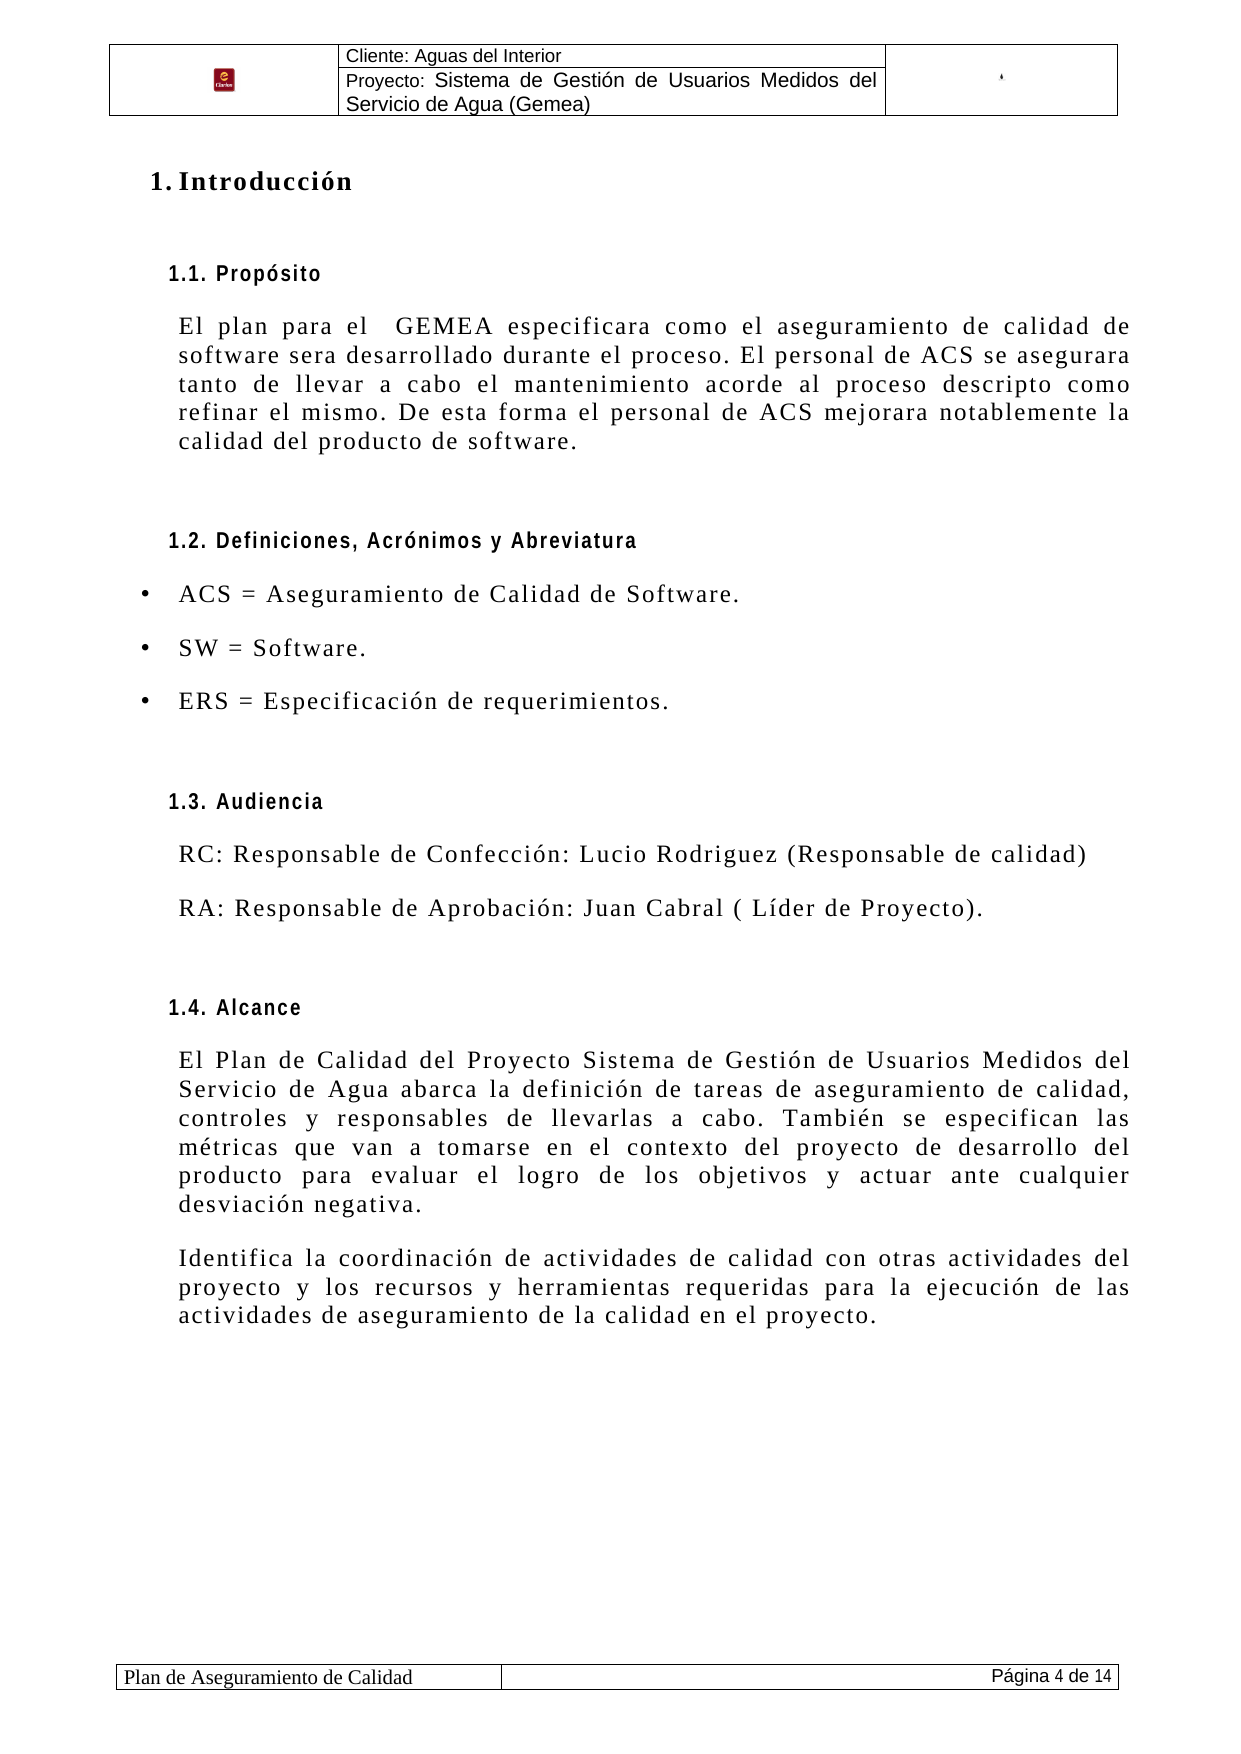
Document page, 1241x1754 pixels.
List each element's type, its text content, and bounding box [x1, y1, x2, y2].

subtitle Alcance [161, 994, 1131, 1020]
list ACS = Aseguramiento de Calidad de Software. [141, 579, 1131, 608]
subtitle Propósito [161, 260, 1131, 286]
subtitle Introducción [141, 165, 1131, 196]
list ERS = Especificación de requerimientos. [141, 686, 1131, 715]
picture [207, 67, 241, 93]
list RA: Responsable de Aprobación: Juan Cabral ( Líder de Proyecto). [141, 893, 1131, 921]
list El plan para el GEMEA especificara como el aseguramiento de calidad de software sera desarrollado durante el proceso. El personal de ACS se asegurara tanto de llevar a cabo el mantenimiento acorde al proceso descripto como refinar el mismo. De esta forma el personal de ACS mejorara notablemente la calidad del producto de software. [141, 311, 1131, 455]
list El Plan de Calidad del Proyecto Sistema de Gestión de Usuarios Medidos del Servicio de Agua abarca la definición de tareas de aseguramiento de calidad, controles y responsables de llevarlas a cabo. También se especifican las métricas que van a tomarse en el contexto del proyecto de desarrollo del producto para evaluar el logro de los objetivos y actuar ante cualquier desviación negativa. [141, 1045, 1131, 1218]
subtitle Definiciones, Acrónimos y Abreviatura [161, 527, 1131, 554]
list SW = Software. [141, 633, 1131, 661]
subtitle Audiencia [161, 788, 1131, 814]
list RC: Responsable de Confección: Lucio Rodriguez (Responsable de calidad) [141, 839, 1131, 868]
list Identifica la coordinación de actividades de calidad con otras actividades del proyecto y los recursos y herramientas requeridas para la ejecución de las actividades de aseguramiento de la calidad en el proyecto. [141, 1243, 1131, 1329]
